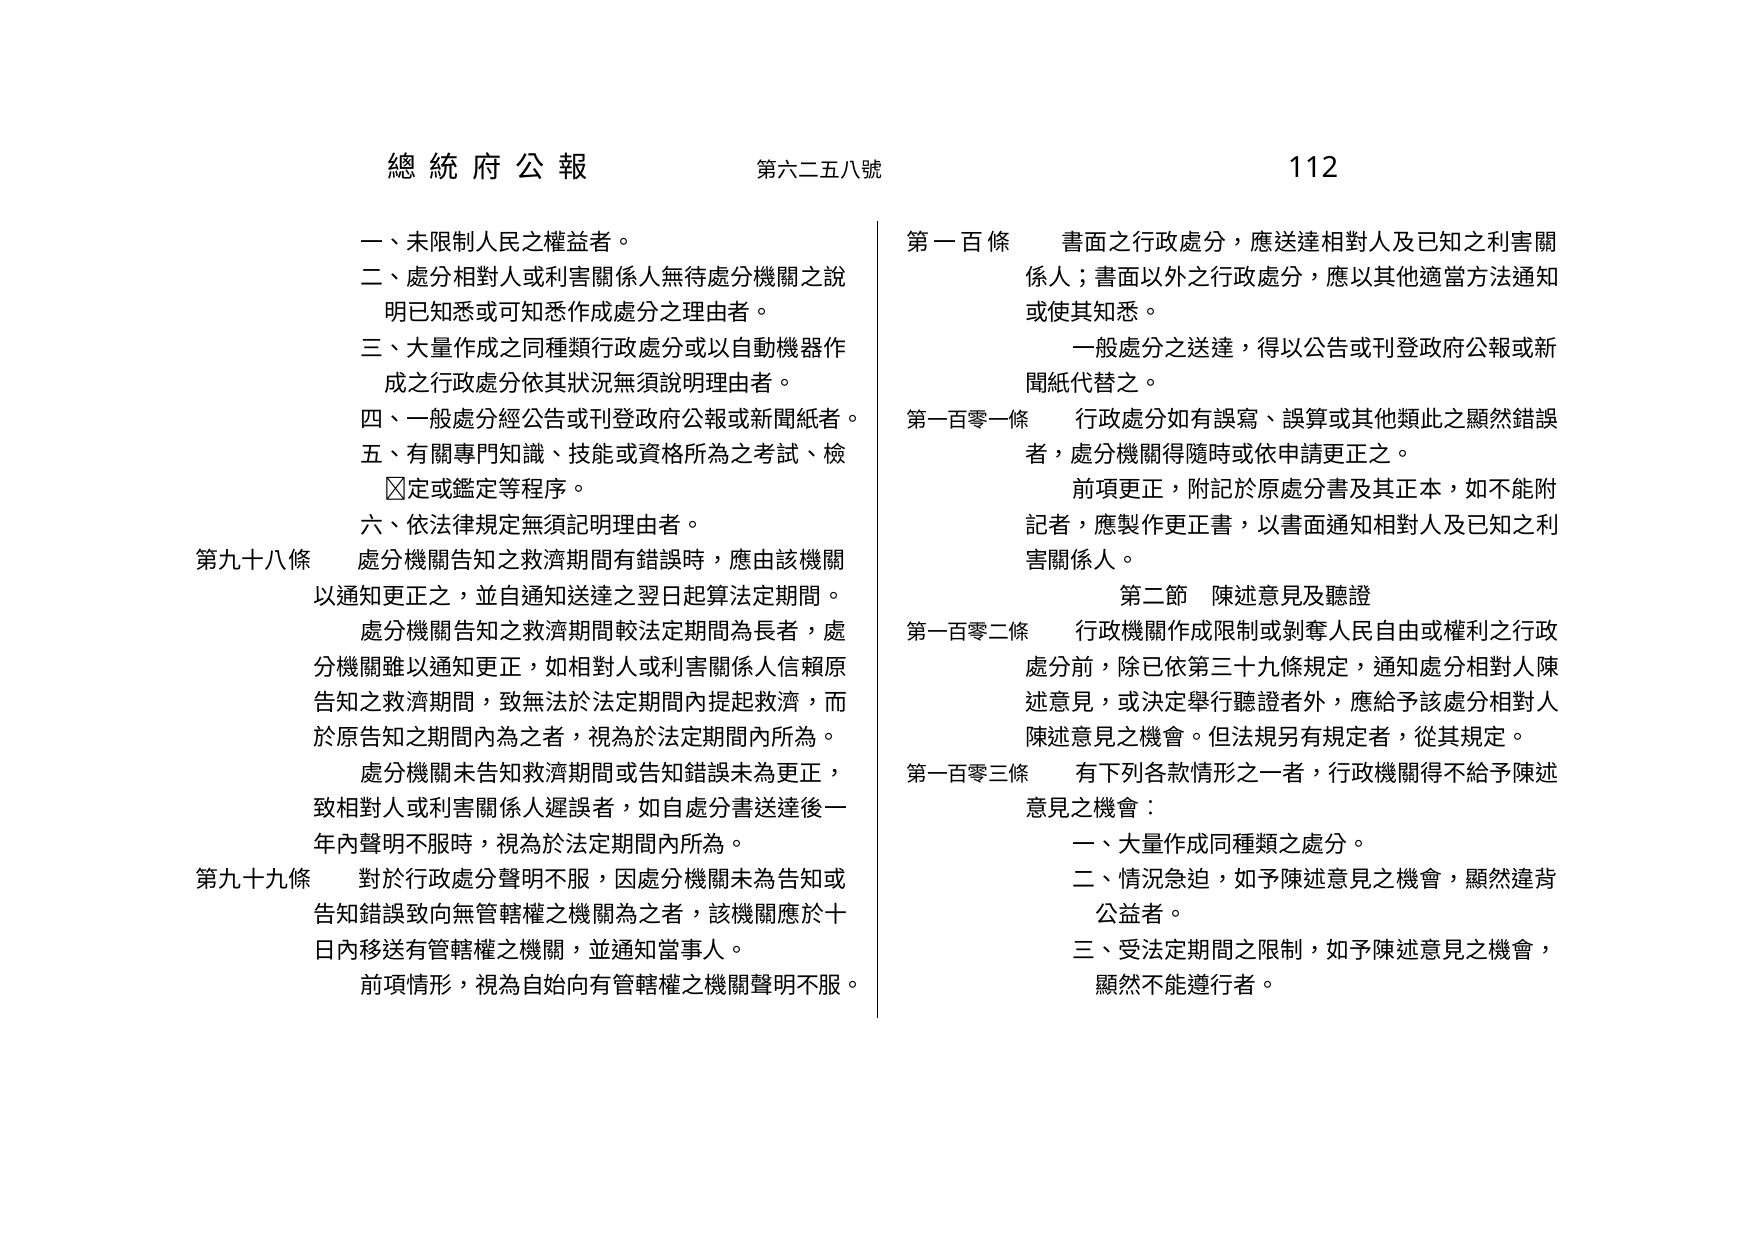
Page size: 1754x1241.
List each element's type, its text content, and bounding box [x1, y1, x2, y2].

text 第九十八條 處分機關告知之救濟期間有錯誤時，應由該機關以通知更正之，並自通知送達之翌日起算法定期間。 [195, 540, 847, 611]
text 第九十九條 對於行政處分聲明不服，因處分機關未為告知或告知錯誤致向無管轄權之機關為之者，該機關應於十日內移送有管轄權之機關，並通知當事人。 [195, 859, 847, 965]
text 二、情況急迫，如予陳述意見之機會，顯然違背公益者。 [1072, 859, 1559, 930]
text 處分機關未告知救濟期間或告知錯誤未為更正，致相對人或利害關係人遲誤者，如自處分書送達後一年內聲明不服時，視為於法定期間內所為。 [313, 753, 847, 859]
text 第一百零三條 有下列各款情形之一者，行政機關得不給予陳述意見之機會︰ [907, 753, 1559, 824]
text 五、有關專門知識、技能或資格所為之考試、檢定或鑑定等程序。 [360, 434, 847, 505]
text 二、處分相對人或利害關係人無待處分機關之說明已知悉或可知悉作成處分之理由者。 [360, 257, 847, 328]
text 一般處分之送達，得以公告或刊登政府公報或新聞紙代替之。 [1025, 328, 1559, 399]
text 第一百零一條 行政處分如有誤寫、誤算或其他類此之顯然錯誤者，處分機關得隨時或依申請更正之。 [907, 399, 1559, 469]
text 第一百零二條 行政機關作成限制或剝奪人民自由或權利之行政處分前，除已依第三十九條規定，通知處分相對人陳述意見，或決定舉行聽證者外，應給予該處分相對人陳述意見之機會。但法規另有規定者，從其規定。 [907, 611, 1559, 753]
text 處分機關告知之救濟期間較法定期間為長者，處分機關雖以通知更正，如相對人或利害關係人信賴原告知之救濟期間，致無法於法定期間內提起救濟，而於原告知之期間內為之者，視為於法定期間內所為。 [313, 611, 847, 753]
text 前項更正，附記於原處分書及其正本，如不能附記者，應製作更正書，以書面通知相對人及已知之利害關係人。 [1025, 469, 1559, 576]
text 第一百條 書面之行政處分，應送達相對人及已知之利害關係人；書面以外之行政處分，應以其他適當方法通知或使其知悉。 [907, 222, 1559, 328]
text 三、大量作成之同種類行政處分或以自動機器作成之行政處分依其狀況無須說明理由者。 [360, 328, 847, 399]
text 一、未限制人民之權益者。 [360, 222, 847, 257]
text 前項情形，視為自始向有管轄權之機關聲明不服。 [313, 965, 847, 1001]
text 第二節 陳述意見及聽證 [1072, 576, 1559, 611]
text 三、受法定期間之限制，如予陳述意見之機會，顯然不能遵行者。 [1072, 930, 1559, 1001]
text 一、大量作成同種類之處分。 [1072, 824, 1559, 859]
text 四、一般處分經公告或刊登政府公報或新聞紙者。 [360, 399, 847, 434]
text 六、依法律規定無須記明理由者。 [360, 505, 847, 540]
